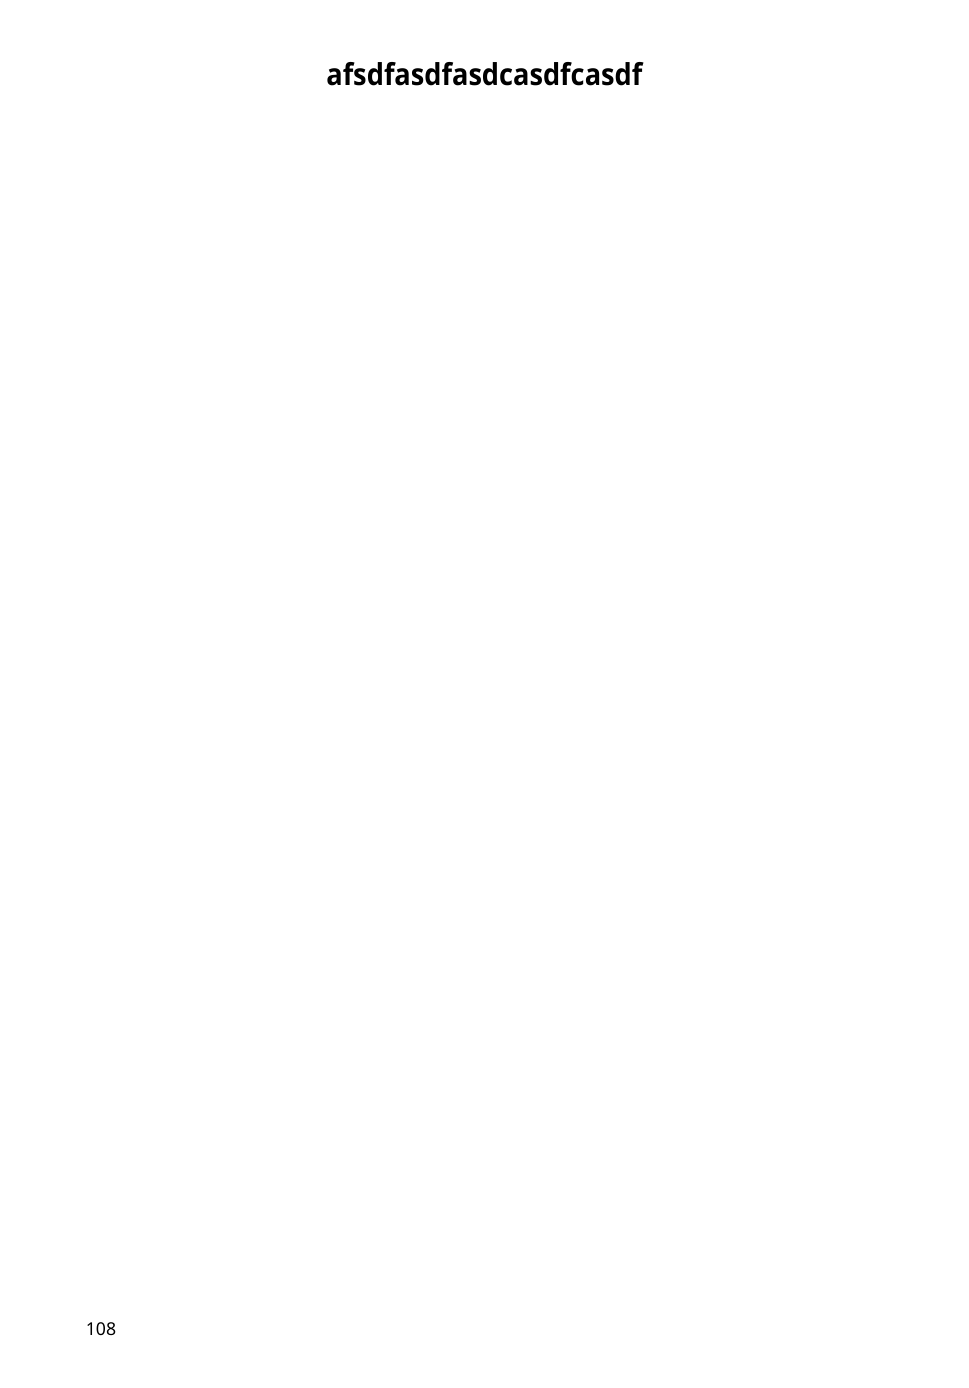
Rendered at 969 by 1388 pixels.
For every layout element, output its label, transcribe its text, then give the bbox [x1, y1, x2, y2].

subtitle afsdfasdfasdcasdfcasdf [86, 62, 883, 91]
